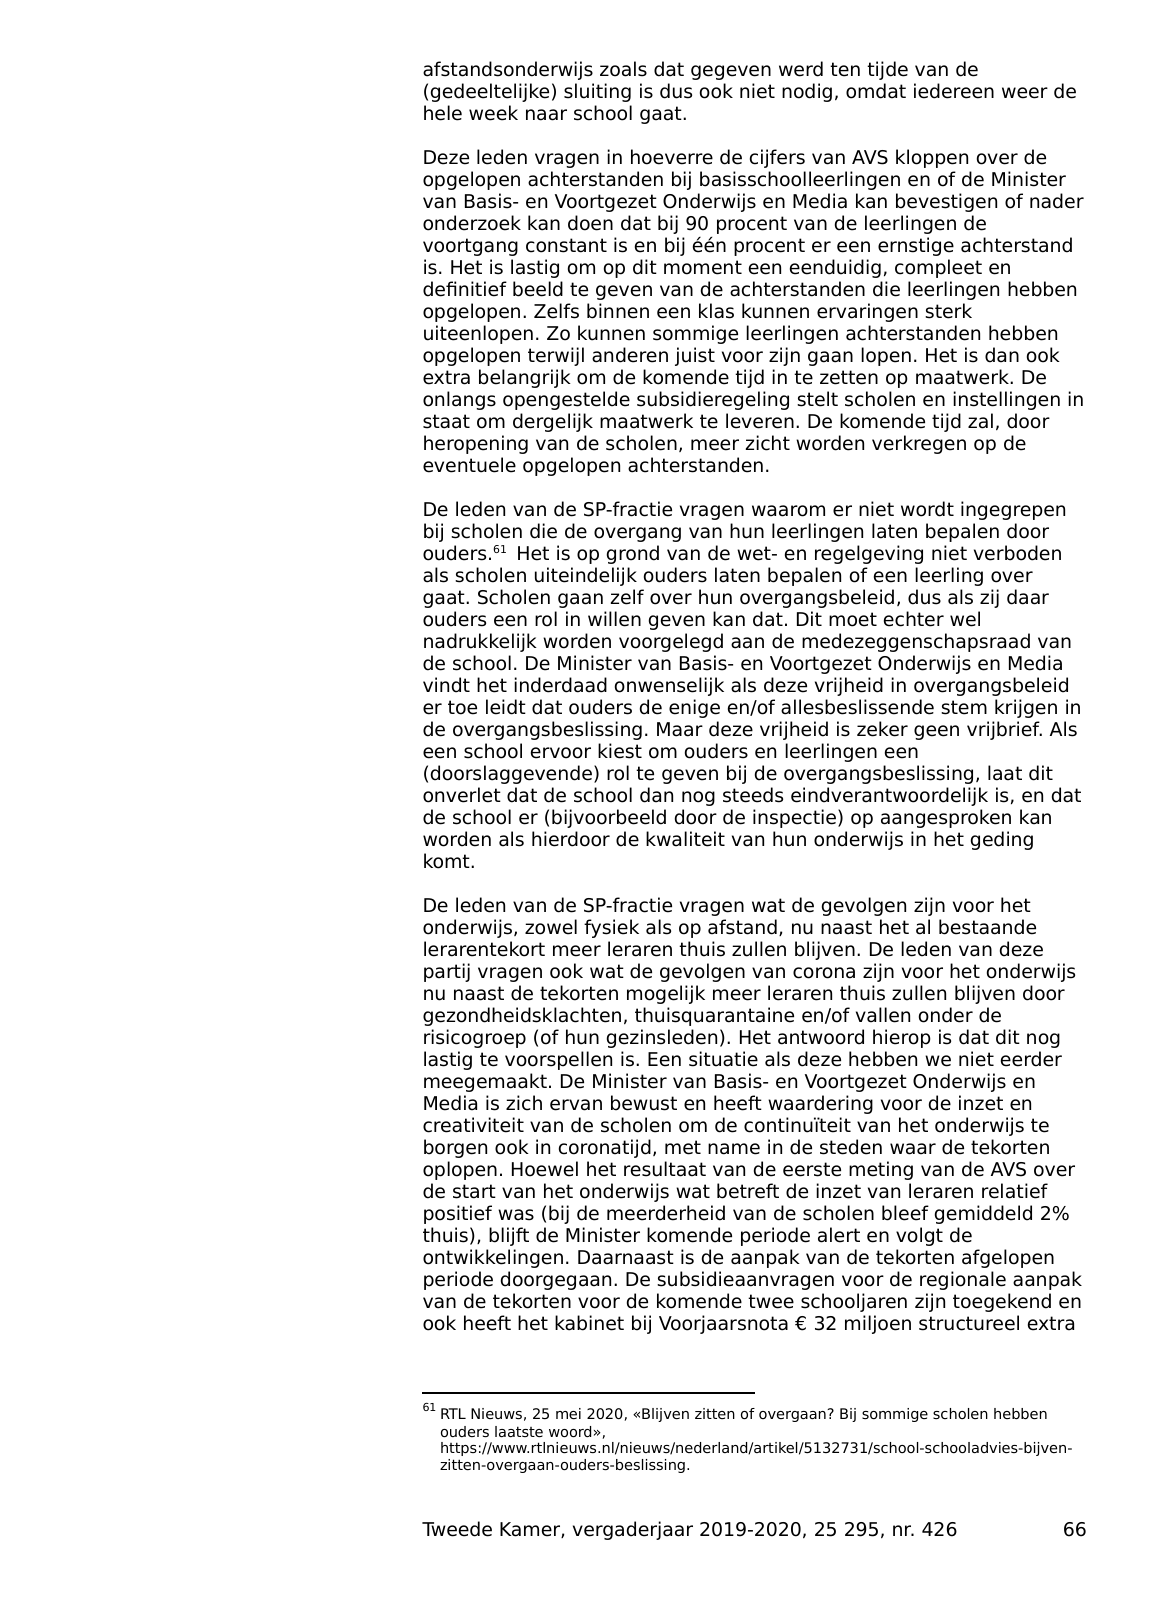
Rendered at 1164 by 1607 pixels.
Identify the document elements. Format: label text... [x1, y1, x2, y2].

text Deze leden vragen in hoeverre de cijfers van AVS kloppen over de opgelopen achterstanden bij basisschoolleerlingen en of de Minister van Basis- en Voortgezet Onderwijs en Media kan bevestigen of nader onderzoek kan doen dat bij 90 procent van de leerlingen de voortgang constant is en bij één procent er een ernstige achterstand is. Het is lastig om op dit moment een eenduidig, compleet en definitief beeld te geven van de achterstanden die leerlingen hebben opgelopen. Zelfs binnen een klas kunnen ervaringen sterk uiteenlopen. Zo kunnen sommige leerlingen achterstanden hebben opgelopen terwijl anderen juist voor zijn gaan lopen. Het is dan ook extra belangrijk om de komende tijd in te zetten op maatwerk. De onlangs opengestelde subsidieregeling stelt scholen en instellingen in staat om dergelijk maatwerk te leveren. De komende tijd zal, door heropening van de scholen, meer zicht worden verkregen op de eventuele opgelopen achterstanden. [422, 147, 1087, 477]
text RTL Nieuws, 25 mei 2020, «Blijven zitten of overgaan? Bij sommige scholen hebben ouders laatste woord», https://www.rtlnieuws.nl/nieuws/nederland/artikel/5132731/school-schooladvies-bijven-zitten-overgaan-ouders-beslissing. [422, 1402, 1087, 1474]
text De leden van de SP-fractie vragen waarom er niet wordt ingegrepen bij scholen die de overgang van hun leerlingen laten bepalen door ouders. Het is op grond van de wet- en regelgeving niet verboden als scholen uiteindelijk ouders laten bepalen of een leerling over gaat. Scholen gaan zelf over hun overgangsbeleid, dus als zij daar ouders een rol in willen geven kan dat. Dit moet echter wel nadrukkelijk worden voorgelegd aan de medezeggenschapsraad van de school. De Minister van Basis- en Voortgezet Onderwijs en Media vindt het inderdaad onwenselijk als deze vrijheid in overgangsbeleid er toe leidt dat ouders de enige en/of allesbeslissende stem krijgen in de overgangsbeslissing. Maar deze vrijheid is zeker geen vrijbrief. Als een school ervoor kiest om ouders en leerlingen een (doorslaggevende) rol te geven bij de overgangsbeslissing, laat dit onverlet dat de school dan nog steeds eindverantwoordelijk is, en dat de school er (bijvoorbeeld door de inspectie) op aangesproken kan worden als hierdoor de kwaliteit van hun onderwijs in het geding komt. [422, 499, 1087, 873]
text afstandsonderwijs zoals dat gegeven werd ten tijde van de (gedeeltelijke) sluiting is dus ook niet nodig, omdat iedereen weer de hele week naar school gaat. [422, 59, 1087, 125]
text De leden van de SP-fractie vragen wat de gevolgen zijn voor het onderwijs, zowel fysiek als op afstand, nu naast het al bestaande lerarentekort meer leraren thuis zullen blijven. De leden van deze partij vragen ook wat de gevolgen van corona zijn voor het onderwijs nu naast de tekorten mogelijk meer leraren thuis zullen blijven door gezondheidsklachten, thuisquarantaine en/of vallen onder de risicogroep (of hun gezinsleden). Het antwoord hierop is dat dit nog lastig te voorspellen is. Een situatie als deze hebben we niet eerder meegemaakt. De Minister van Basis- en Voortgezet Onderwijs en Media is zich ervan bewust en heeft waardering voor de inzet en creativiteit van de scholen om de continuïteit van het onderwijs te borgen ook in coronatijd, met name in de steden waar de tekorten oplopen. Hoewel het resultaat van de eerste meting van de AVS over de start van het onderwijs wat betreft de inzet van leraren relatief positief was (bij de meerderheid van de scholen bleef gemiddeld 2% thuis), blijft de Minister komende periode alert en volgt de ontwikkelingen. Daarnaast is de aanpak van de tekorten afgelopen periode doorgegaan. De subsidieaanvragen voor de regionale aanpak van de tekorten voor de komende twee schooljaren zijn toegekend en ook heeft het kabinet bij Voorjaarsnota € 32 miljoen structureel extra [422, 895, 1087, 1334]
